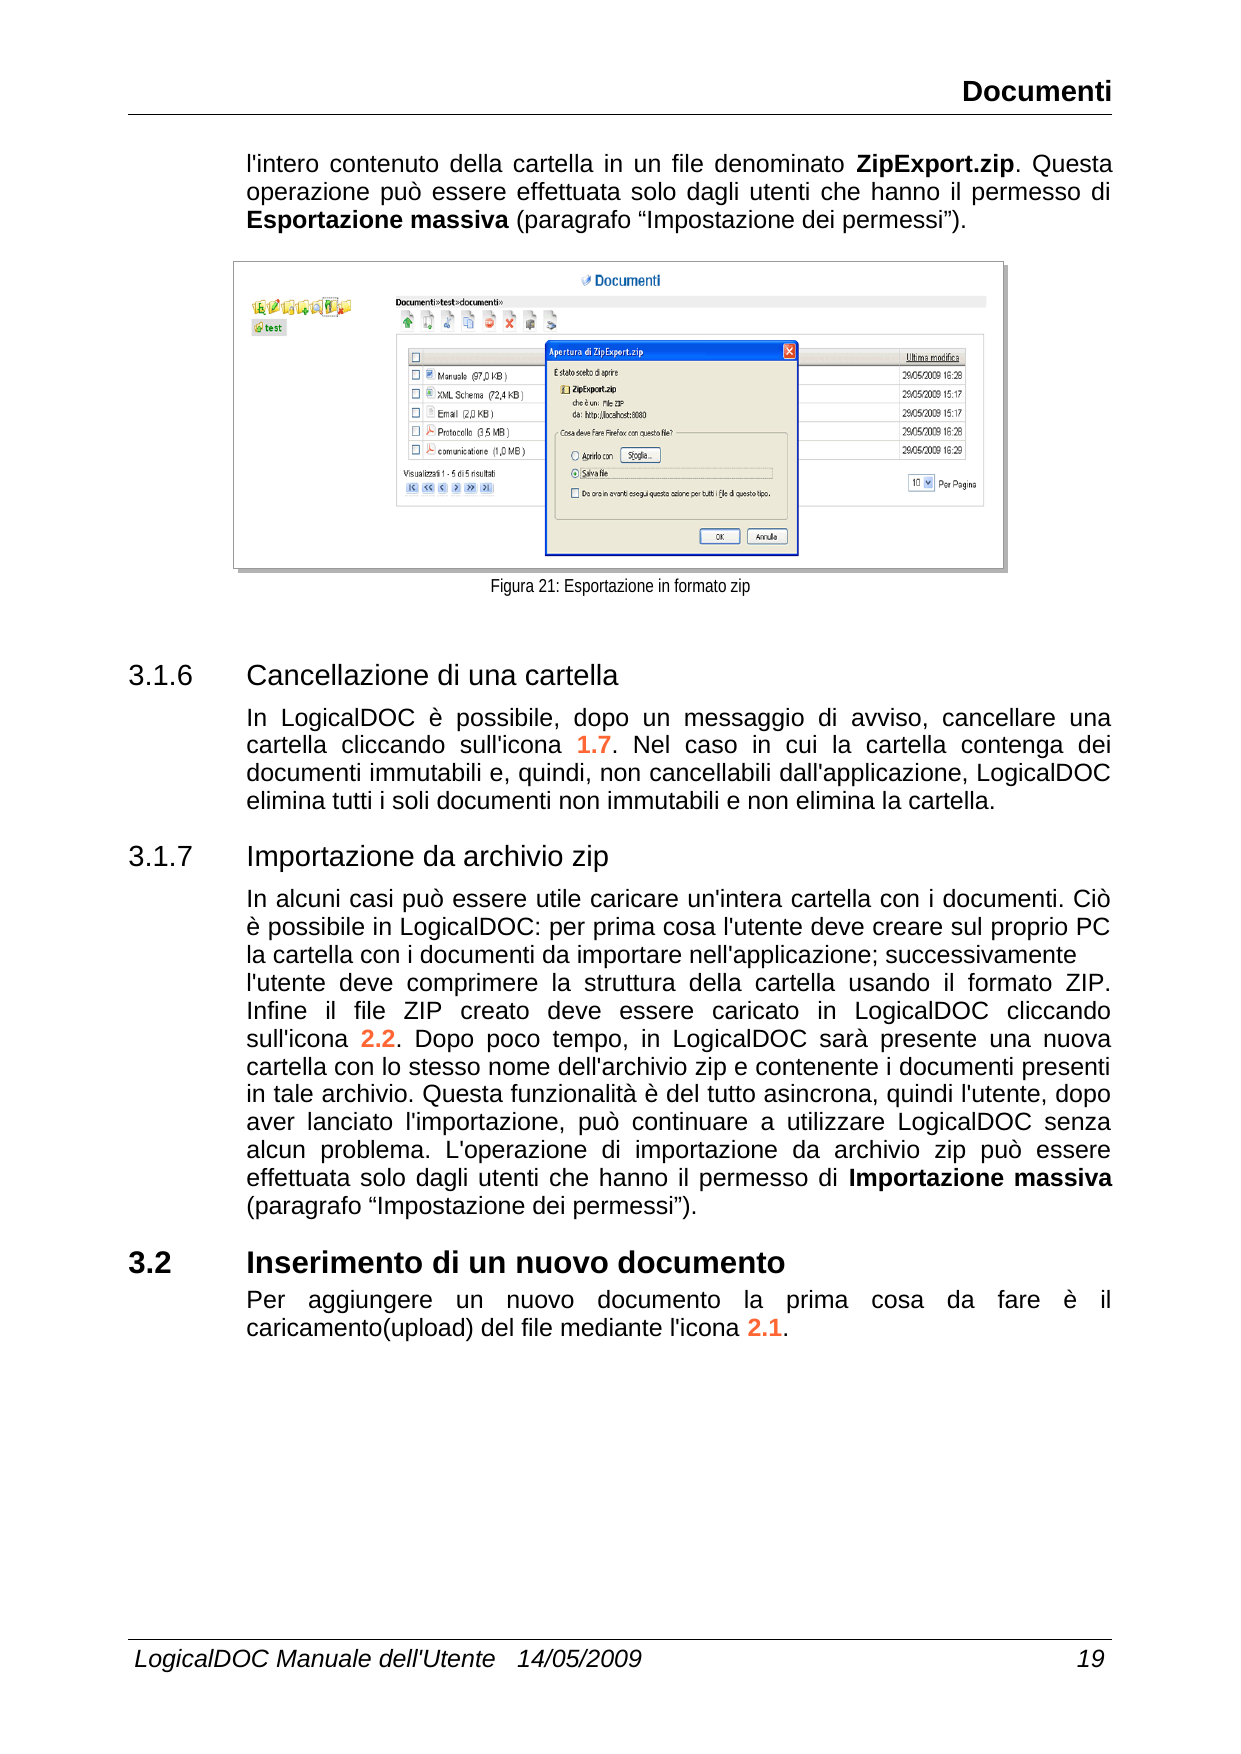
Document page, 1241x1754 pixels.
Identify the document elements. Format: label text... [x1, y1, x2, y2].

text l'intero contenuto della cartella in un file denominato ZipExport.zip. Questa operazione può essere effettuata solo dagli utenti che hanno il permesso di Esportazione massiva (paragrafo “Impostazione dei permessi”). [246, 150, 1112, 234]
text In LogicalDOC è possibile, dopo un messaggio di avviso, cancellare una cartella cliccando sull'icona 1.7. Nel caso in cui la cartella contenga dei documenti immutabili e, quindi, non cancellabili dall'applicazione, LogicalDOC elimina tutti i soli documenti non immutabili e non elimina la cartella. [246, 703, 1112, 815]
subtitle Cancellazione di una cartella [128, 658, 1112, 691]
subtitle Inserimento di un nuovo documento [128, 1245, 1112, 1280]
subtitle Importazione da archivio zip [128, 840, 1112, 872]
text Per aggiungere un nuovo documento la prima cosa da fare è il caricamento(upload) del file mediante l'icona 2.1. [246, 1286, 1112, 1342]
text Figura 21: Esportazione in formato zip [233, 569, 1008, 596]
text In alcuni casi può essere utile caricare un'intera cartella con i documenti. Ciò è possibile in LogicalDOC: per prima cosa l'utente deve creare sul proprio PC la cartella con i documenti da importare nell'applicazione; successivamente [246, 885, 1112, 969]
text l'utente deve comprimere la struttura della cartella usando il formato ZIP. Infine il file ZIP creato deve essere caricato in LogicalDOC cliccando sull'icona 2.2. Dopo poco tempo, in LogicalDOC sarà presente una nuova cartella con lo stesso nome dell'archivio zip e contenente i documenti presenti in tale archivio. Questa funzionalità è del tutto asincrona, quindi l'utente, dopo aver lanciato l'importazione, può continuare a utilizzare LogicalDOC senza alcun problema. L'operazione di importazione da archivio zip può essere effettuata solo dagli utenti che hanno il permesso di Importazione massiva (paragrafo “Impostazione dei permessi”). [246, 969, 1112, 1220]
